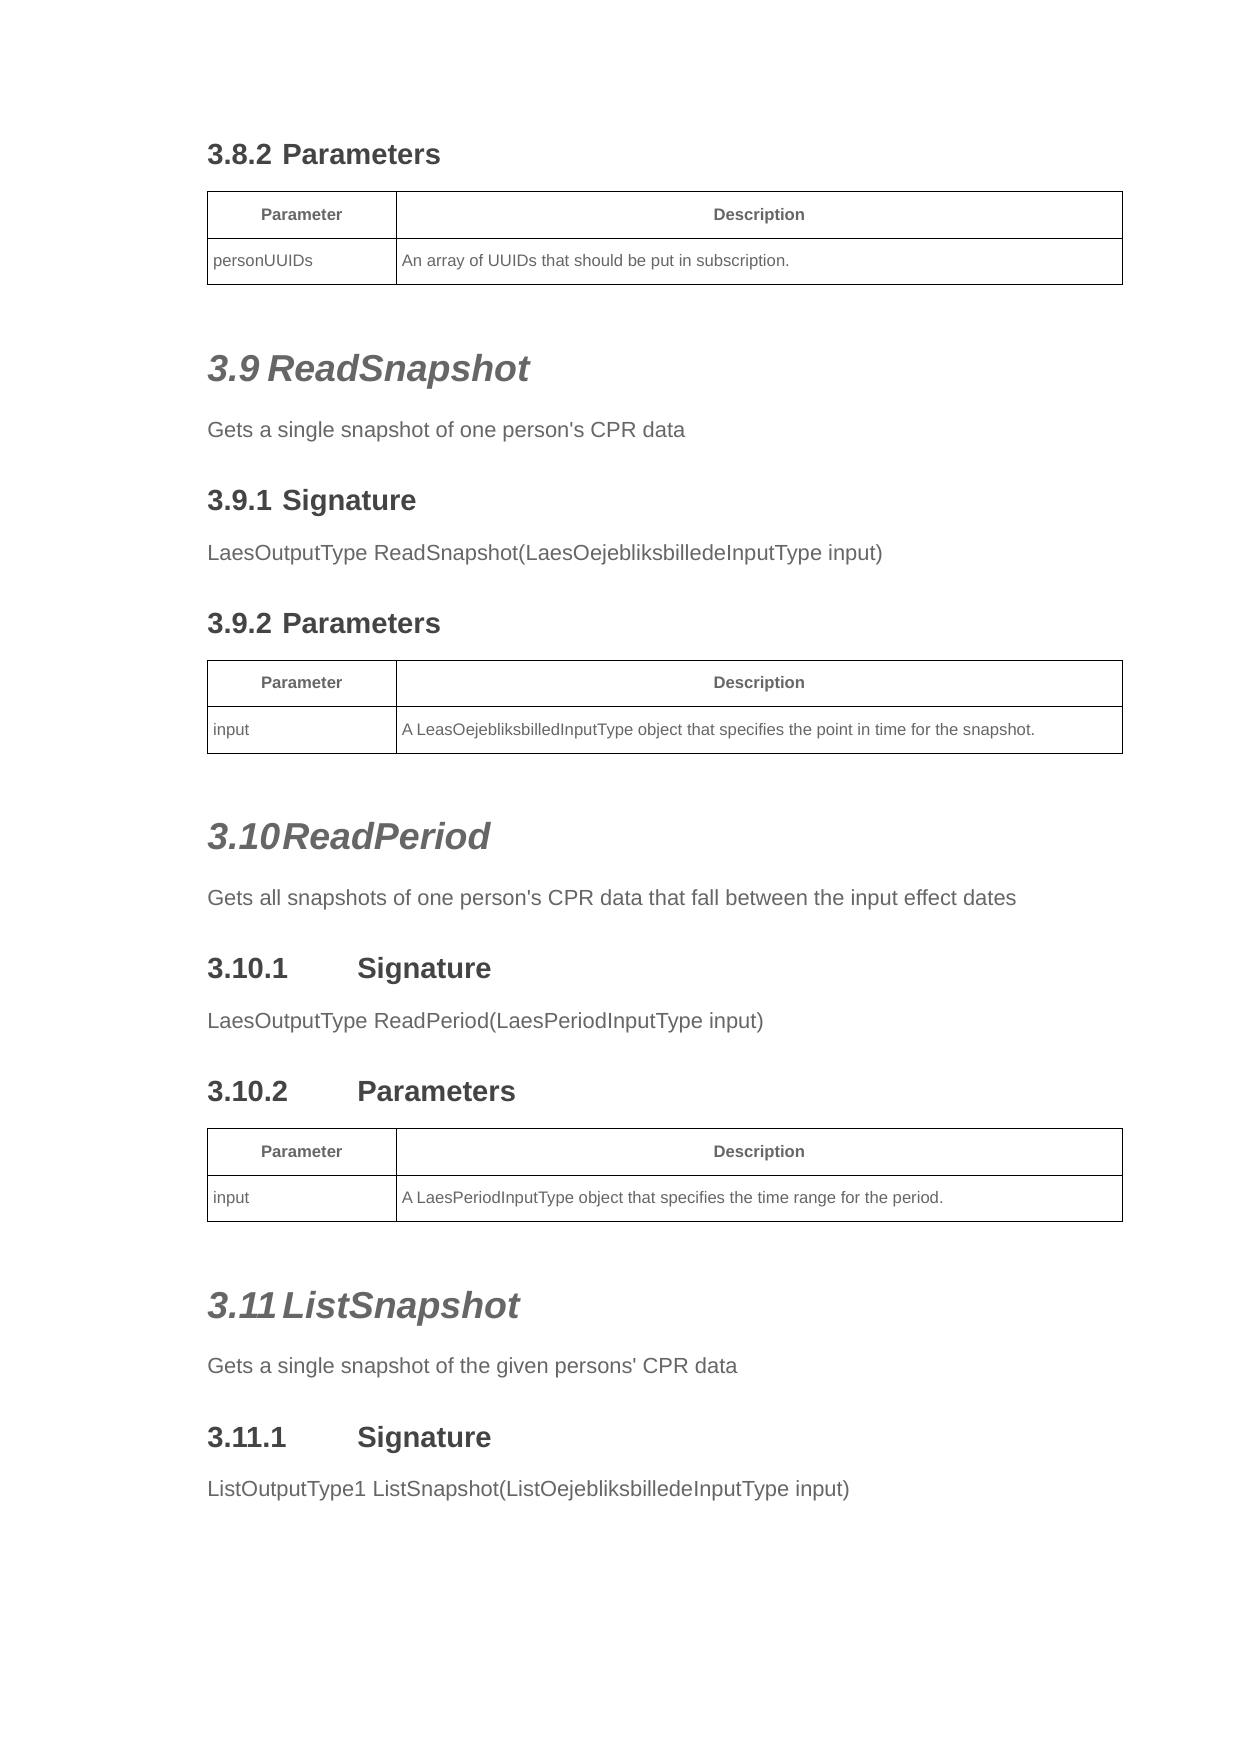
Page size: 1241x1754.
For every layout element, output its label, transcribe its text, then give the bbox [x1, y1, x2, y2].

table_cell personUUIDs [208, 239, 396, 284]
table_header Parameter [208, 192, 396, 238]
table_header Description [397, 661, 1122, 706]
table_header Description [397, 1129, 1122, 1174]
table_header Description [397, 192, 1122, 238]
subtitle Parameters [207, 1055, 1122, 1113]
text LaesOutputType ReadSnapshot(LaesOejebliksbilledeInputType input) [207, 537, 1122, 566]
subtitle Signature [207, 932, 1122, 990]
subtitle ReadPeriod [207, 803, 1122, 861]
subtitle Parameters [207, 118, 1122, 176]
table_cell An array of UUIDs that should be put in subscription. [397, 239, 1122, 284]
subtitle ReadSnapshot [207, 334, 1122, 393]
text ListOutputType1 ListSnapshot(ListOejebliksbilledeInputType input) [207, 1473, 1122, 1503]
subtitle ListSnapshot [207, 1271, 1122, 1330]
text Gets a single snapshot of one person's CPR data [207, 414, 1122, 443]
subtitle Signature [207, 464, 1122, 522]
text Gets all snapshots of one person's CPR data that fall between the input effect dates [207, 882, 1122, 911]
table_cell input [208, 1176, 396, 1221]
text LaesOutputType ReadPeriod(LaesPeriodInputType input) [207, 1005, 1122, 1034]
table_cell A LaesPeriodInputType object that specifies the time range for the period. [397, 1176, 1122, 1221]
table_header Parameter [208, 1129, 396, 1174]
table_cell input [208, 707, 396, 753]
table_cell A LeasOejebliksbilledInputType object that specifies the point in time for the snapshot. [397, 707, 1122, 753]
subtitle Signature [207, 1401, 1122, 1459]
table_header Parameter [208, 661, 396, 706]
subtitle Parameters [207, 587, 1122, 645]
text Gets a single snapshot of the given persons' CPR data [207, 1351, 1122, 1380]
